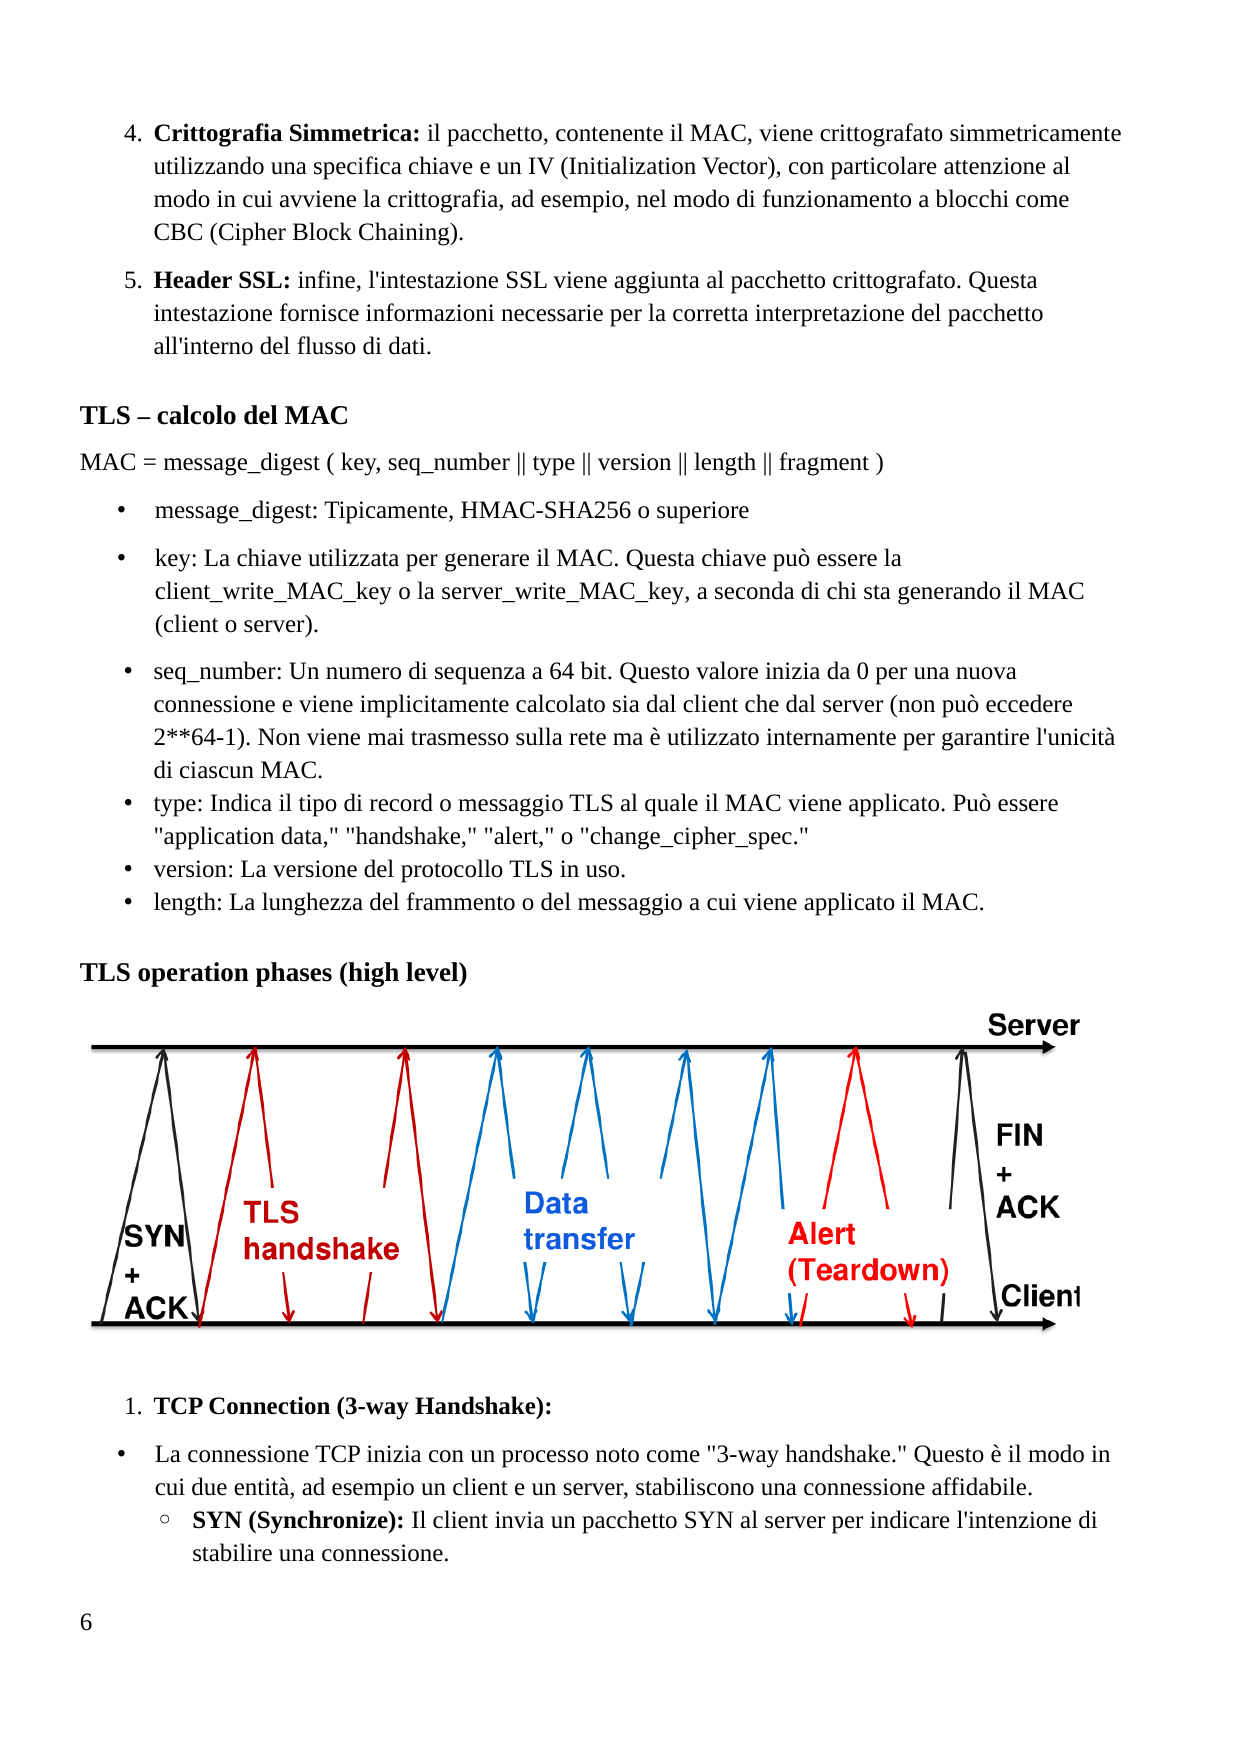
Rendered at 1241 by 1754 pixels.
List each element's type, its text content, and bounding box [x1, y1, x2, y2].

picture [79, 1012, 1080, 1340]
list SYN (Synchronize): Il client invia un pacchetto SYN al server per indicare l'intenzione di stabilire una connessione. [154, 1505, 1122, 1567]
list La connessione TCP inizia con un processo noto come "3-way handshake." Questo è il modo in cui due entità, ad esempio un client e un server, stabiliscono una connessione affidabile. [117, 1439, 1122, 1501]
list message_digest: Tipicamente, HMAC-SHA256 o superiore [117, 495, 1122, 524]
subtitle TLS – calcolo del MAC [79, 399, 1122, 430]
list length: La lunghezza del frammento o del messaggio a cui viene applicato il MAC. [124, 887, 1122, 916]
list version: La versione del protocollo TLS in uso. [124, 854, 1122, 883]
subtitle TLS operation phases (high level) [79, 956, 1122, 987]
list type: Indica il tipo di record o messaggio TLS al quale il MAC viene applicato. Può essere "application data," "handshake," "alert," o "change_cipher_spec." [124, 788, 1122, 850]
list Header SSL: infine, l'intestazione SSL viene aggiunta al pacchetto crittografato. Questa intestazione fornisce informazioni necessarie per la corretta interpretazione del pacchetto all'interno del flusso di dati. [124, 265, 1122, 359]
list TCP Connection (3-way Handshake): [124, 1391, 1122, 1420]
text MAC = message_digest ( key, seq_number || type || version || length || fragment ) [79, 447, 1122, 476]
list key: La chiave utilizzata per generare il MAC. Questa chiave può essere la client_write_MAC_key o la server_write_MAC_key, a seconda di chi sta generando il MAC (client o server). [117, 543, 1122, 637]
list Crittografia Simmetrica: il pacchetto, contenente il MAC, viene crittografato simmetricamente utilizzando una specifica chiave e un IV (Initialization Vector), con particolare attenzione al modo in cui avviene la crittografia, ad esempio, nel modo di funzionamento a blocchi come CBC (Cipher Block Chaining). [124, 118, 1122, 246]
list seq_number: Un numero di sequenza a 64 bit. Questo valore inizia da 0 per una nuova connessione e viene implicitamente calcolato sia dal client che dal server (non può eccedere 2**64-1). Non viene mai trasmesso sulla rete ma è utilizzato internamente per garantire l'unicità di ciascun MAC. [124, 656, 1122, 784]
